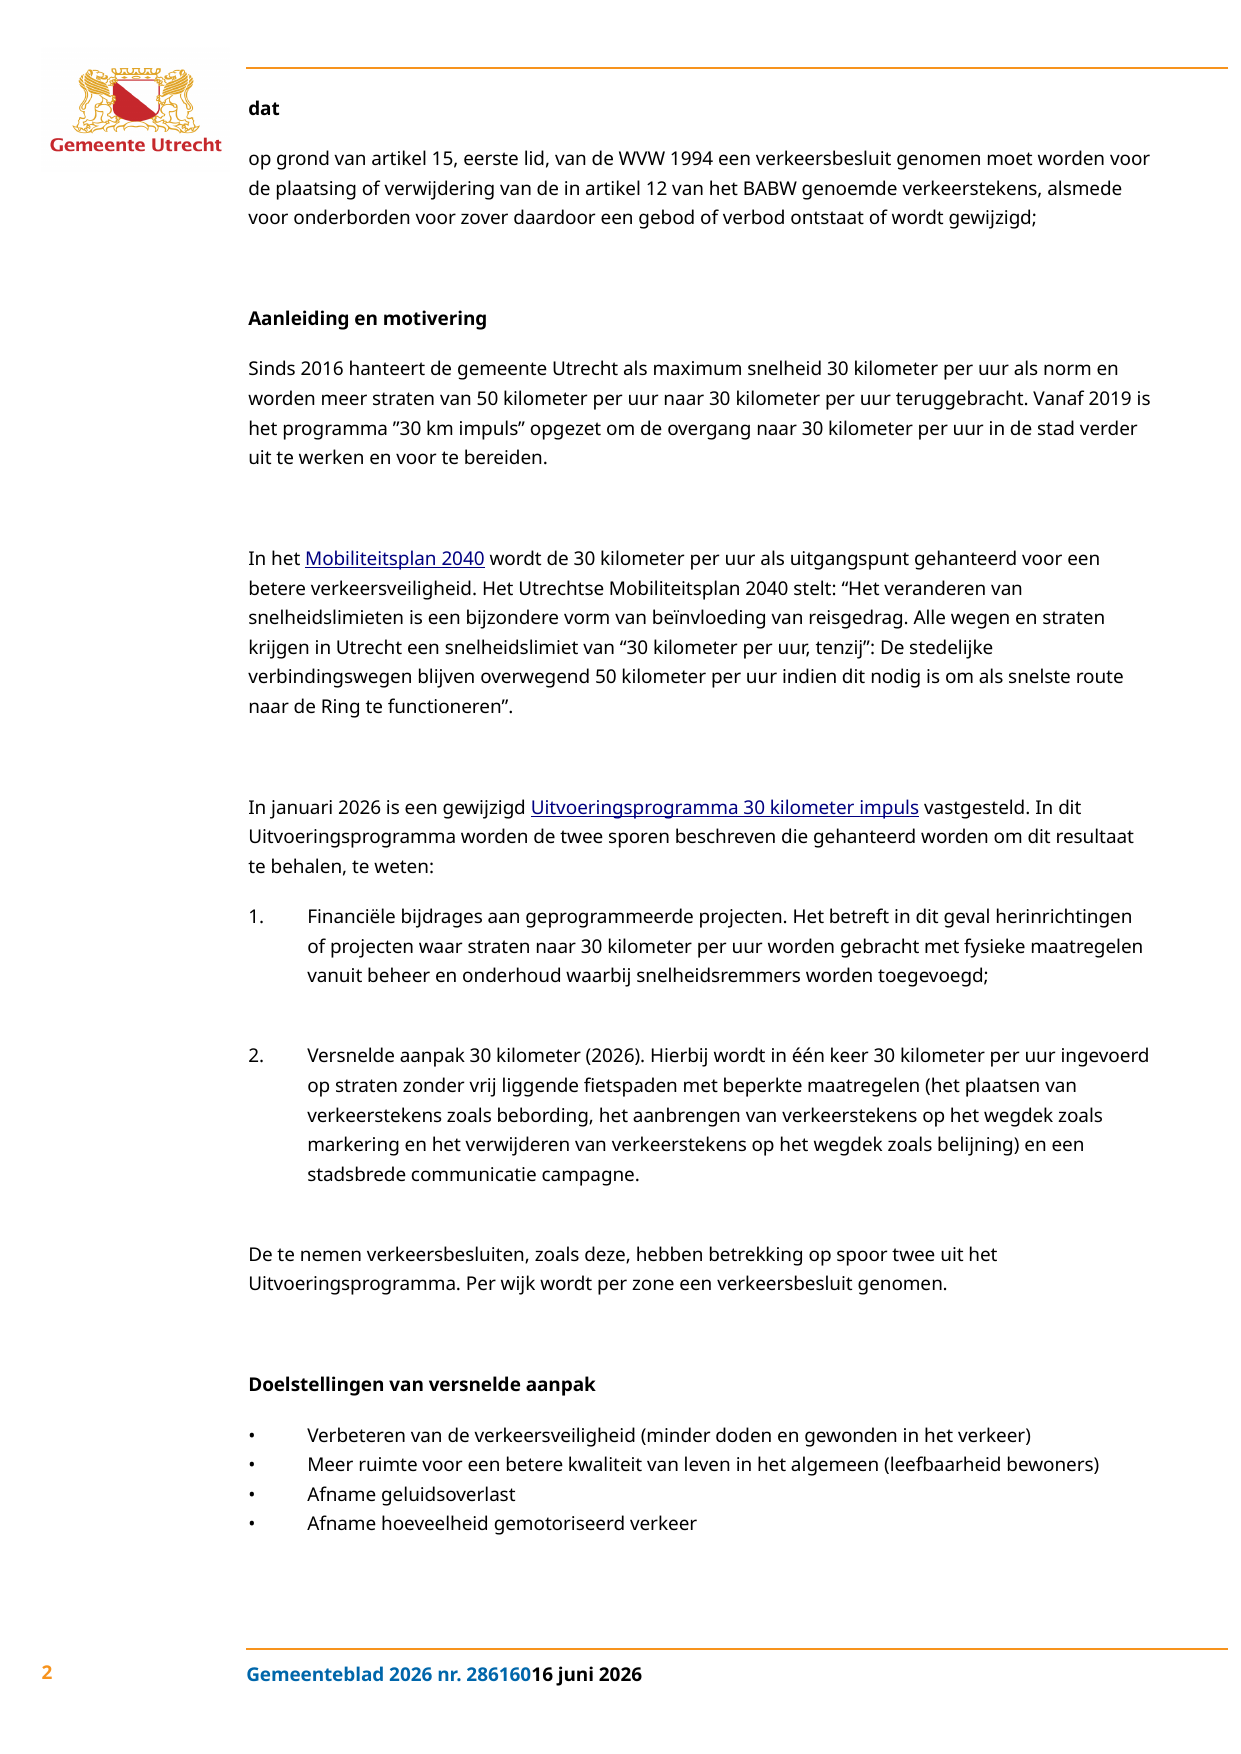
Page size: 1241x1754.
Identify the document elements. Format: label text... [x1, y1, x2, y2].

text dat [248, 95, 1152, 121]
text Sinds 2016 hanteert de gemeente Utrecht als maximum snelheid 30 kilometer per uur als norm en worden meer straten van 50 kilometer per uur naar 30 kilometer per uur teruggebracht. Vanaf 2019 is het programma ”30 km impuls” opgezet om de overgang naar 30 kilometer per uur in de stad verder uit te werken en voor te bereiden. [248, 356, 1152, 470]
text De te nemen verkeersbesluiten, zoals deze, hebben betrekking op spoor twee uit het Uitvoeringsprogramma. Per wijk wordt per zone een verkeersbesluit genomen. [248, 1241, 1152, 1296]
picture [41, 47, 231, 172]
list Verbeteren van de verkeersveiligheid (minder doden en gewonden in het verkeer) [248, 1422, 1152, 1448]
text op grond van artikel 15, eerste lid, van de WVW 1994 een verkeersbesluit genomen moet worden voor de plaatsing of verwijdering van de in artikel 12 van het BABW genoemde verkeerstekens, alsmede voor onderborden voor zover daardoor een gebod of verbod ontstaat of wordt gewijzigd; [248, 145, 1152, 230]
text In het Mobiliteitsplan 2040 wordt de 30 kilometer per uur als uitgangspunt gehanteerd voor een betere verkeersveiligheid. Het Utrechtse Mobiliteitsplan 2040 stelt: “Het veranderen van snelheidslimieten is een bijzondere vorm van beïnvloeding van reisgedrag. Alle wegen en straten krijgen in Utrecht een snelheidslimiet van “30 kilometer per uur, tenzij”: De stedelijke verbindingswegen blijven overwegend 50 kilometer per uur indien dit nodig is om als snelste route naar de Ring te functioneren”. [248, 545, 1152, 719]
list Afname geluidsoverlast [248, 1481, 1152, 1507]
list Versnelde aanpak 30 kilometer (2026). Hierbij wordt in één keer 30 kilometer per uur ingevoerd op straten zonder vrij liggende fietspaden met beperkte maatregelen (het plaatsen van verkeerstekens zoals bebording, het aanbrengen van verkeerstekens op het wegdek zoals markering en het verwijderen van verkeerstekens op het wegdek zoals belijning) en een stadsbrede communicatie campagne. [248, 1043, 1152, 1187]
list Financiële bijdrages aan geprogrammeerde projecten. Het betreft in dit geval herinrichtingen of projecten waar straten naar 30 kilometer per uur worden gebracht met fysieke maatregelen vanuit beheer en onderhoud waarbij snelheidsremmers worden toegevoegd; [248, 903, 1152, 988]
list Afname hoeveelheid gemotoriseerd verkeer [248, 1511, 1152, 1536]
text Aanleiding en motivering [248, 305, 1152, 331]
text Doelstellingen van versnelde aanpak [248, 1371, 1152, 1397]
text In januari 2026 is een gewijzigd Uitvoeringsprogramma 30 kilometer impuls vastgesteld. In dit Uitvoeringsprogramma worden de twee sporen beschreven die gehanteerd worden om dit resultaat te behalen, te weten: [248, 794, 1152, 879]
list Meer ruimte voor een betere kwaliteit van leven in het algemeen (leefbaarheid bewoners) [248, 1451, 1152, 1477]
